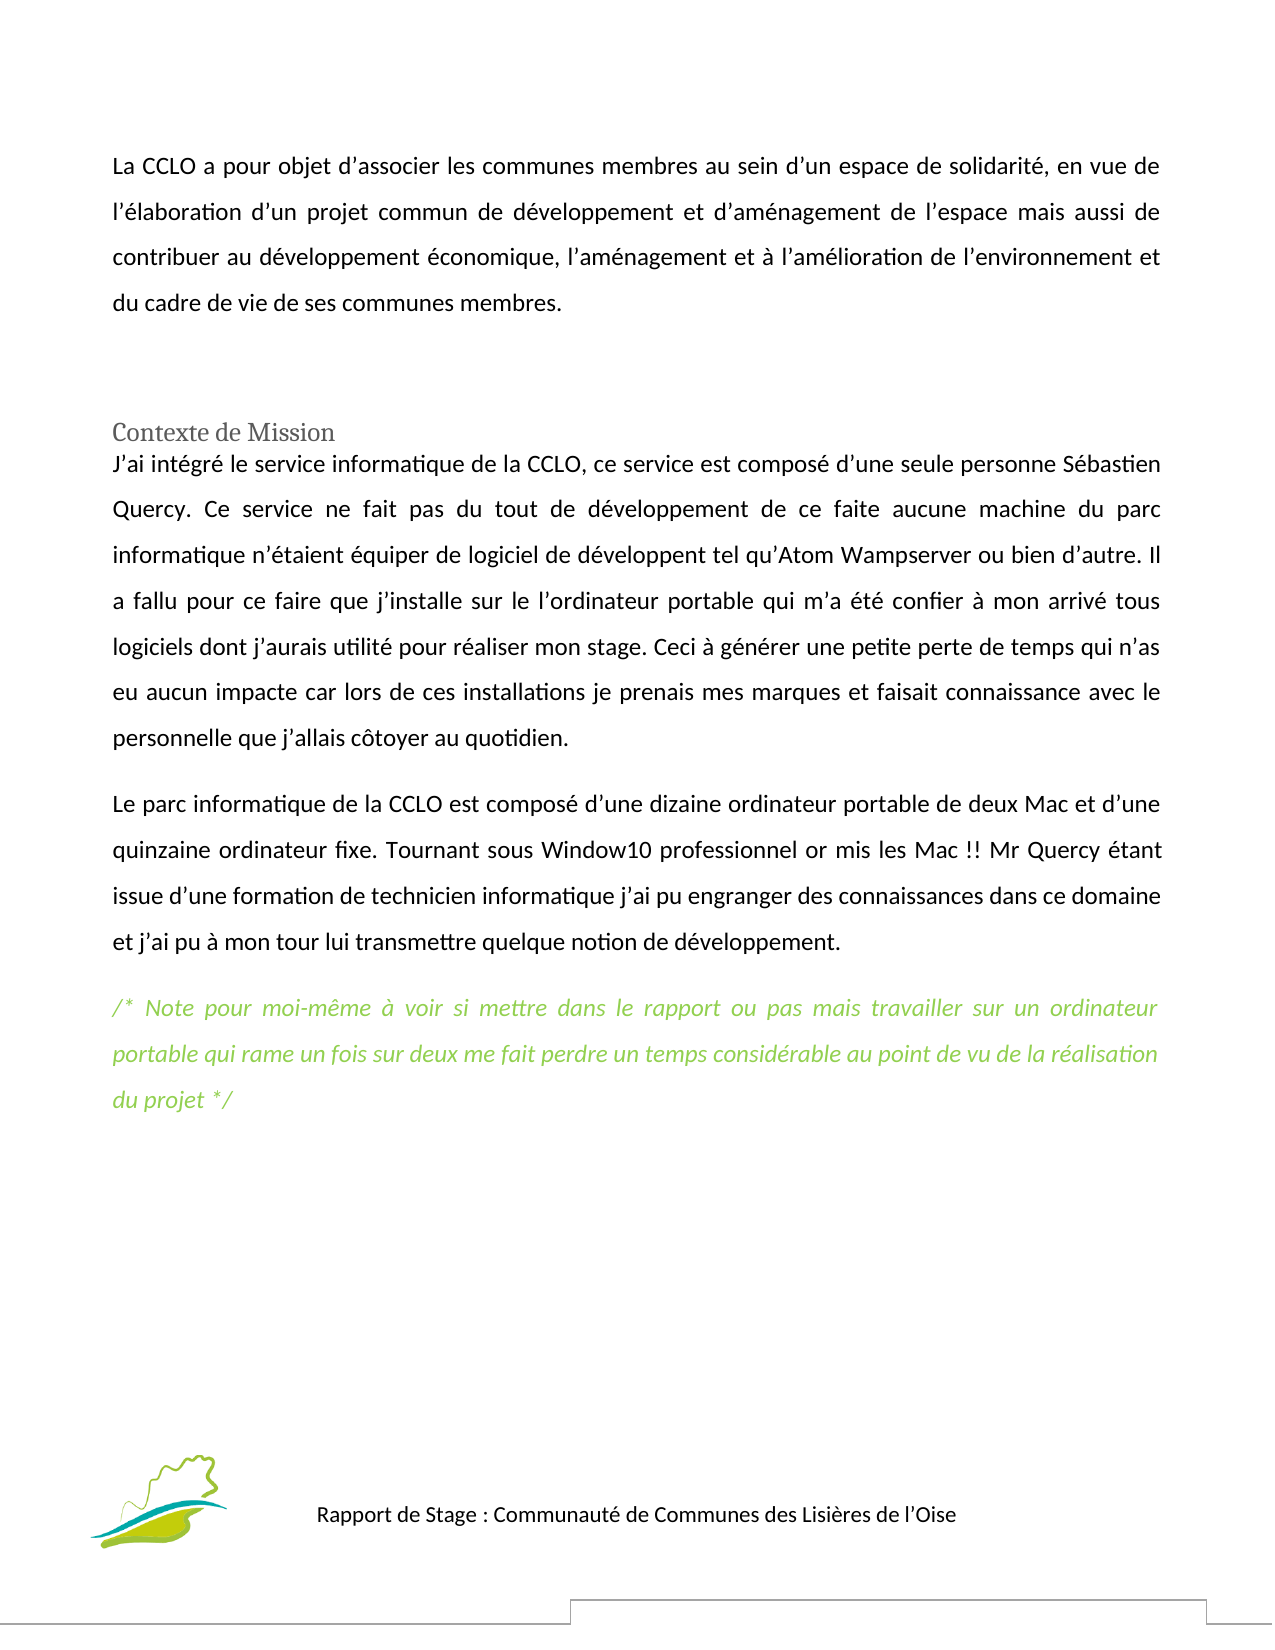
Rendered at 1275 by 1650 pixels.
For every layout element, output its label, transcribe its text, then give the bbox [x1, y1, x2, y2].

subtitle Contexte de Mission [112, 417, 1162, 448]
text La CCLO a pour objet d’associer les communes membres au sein d’un espace de solidarité, en vue de l’élaboration d’un projet commun de développement et d’aménagement de l’espace mais aussi de contribuer au développement économique, l’aménagement et à l’amélioration de l’environnement et du cadre de vie de ses communes membres. [112, 150, 1162, 318]
text J’ai intégré le service informatique de la CCLO, ce service est composé d’une seule personne Sébastien Quercy. Ce service ne fait pas du tout de développement de ce faite aucune machine du parc informatique n’étaient équiper de logiciel de développent tel qu’Atom Wampserver ou bien d’autre. Il a fallu pour ce faire que j’installe sur le l’ordinateur portable qui m’a été confier à mon arrivé tous logiciels dont j’aurais utilité pour réaliser mon stage. Ceci à générer une petite perte de temps qui n’as eu aucun impacte car lors de ces installations je prenais mes marques et faisait connaissance avec le personnelle que j’allais côtoyer au quotidien. [112, 448, 1162, 753]
text Le parc informatique de la CCLO est composé d’une dizaine ordinateur portable de deux Mac et d’une quinzaine ordinateur fixe. Tournant sous Window10 professionnel or mis les Mac !! Mr Quercy étant issue d’une formation de technicien informatique j’ai pu engranger des connaissances dans ce domaine et j’ai pu à mon tour lui transmettre quelque notion de développement. [112, 789, 1162, 956]
text /* Note pour moi-même à voir si mettre dans le rapport ou pas mais travailler sur un ordinateur portable qui rame un fois sur deux me fait perdre un temps considérable au point de vu de la réalisation du projet */ [112, 992, 1162, 1114]
